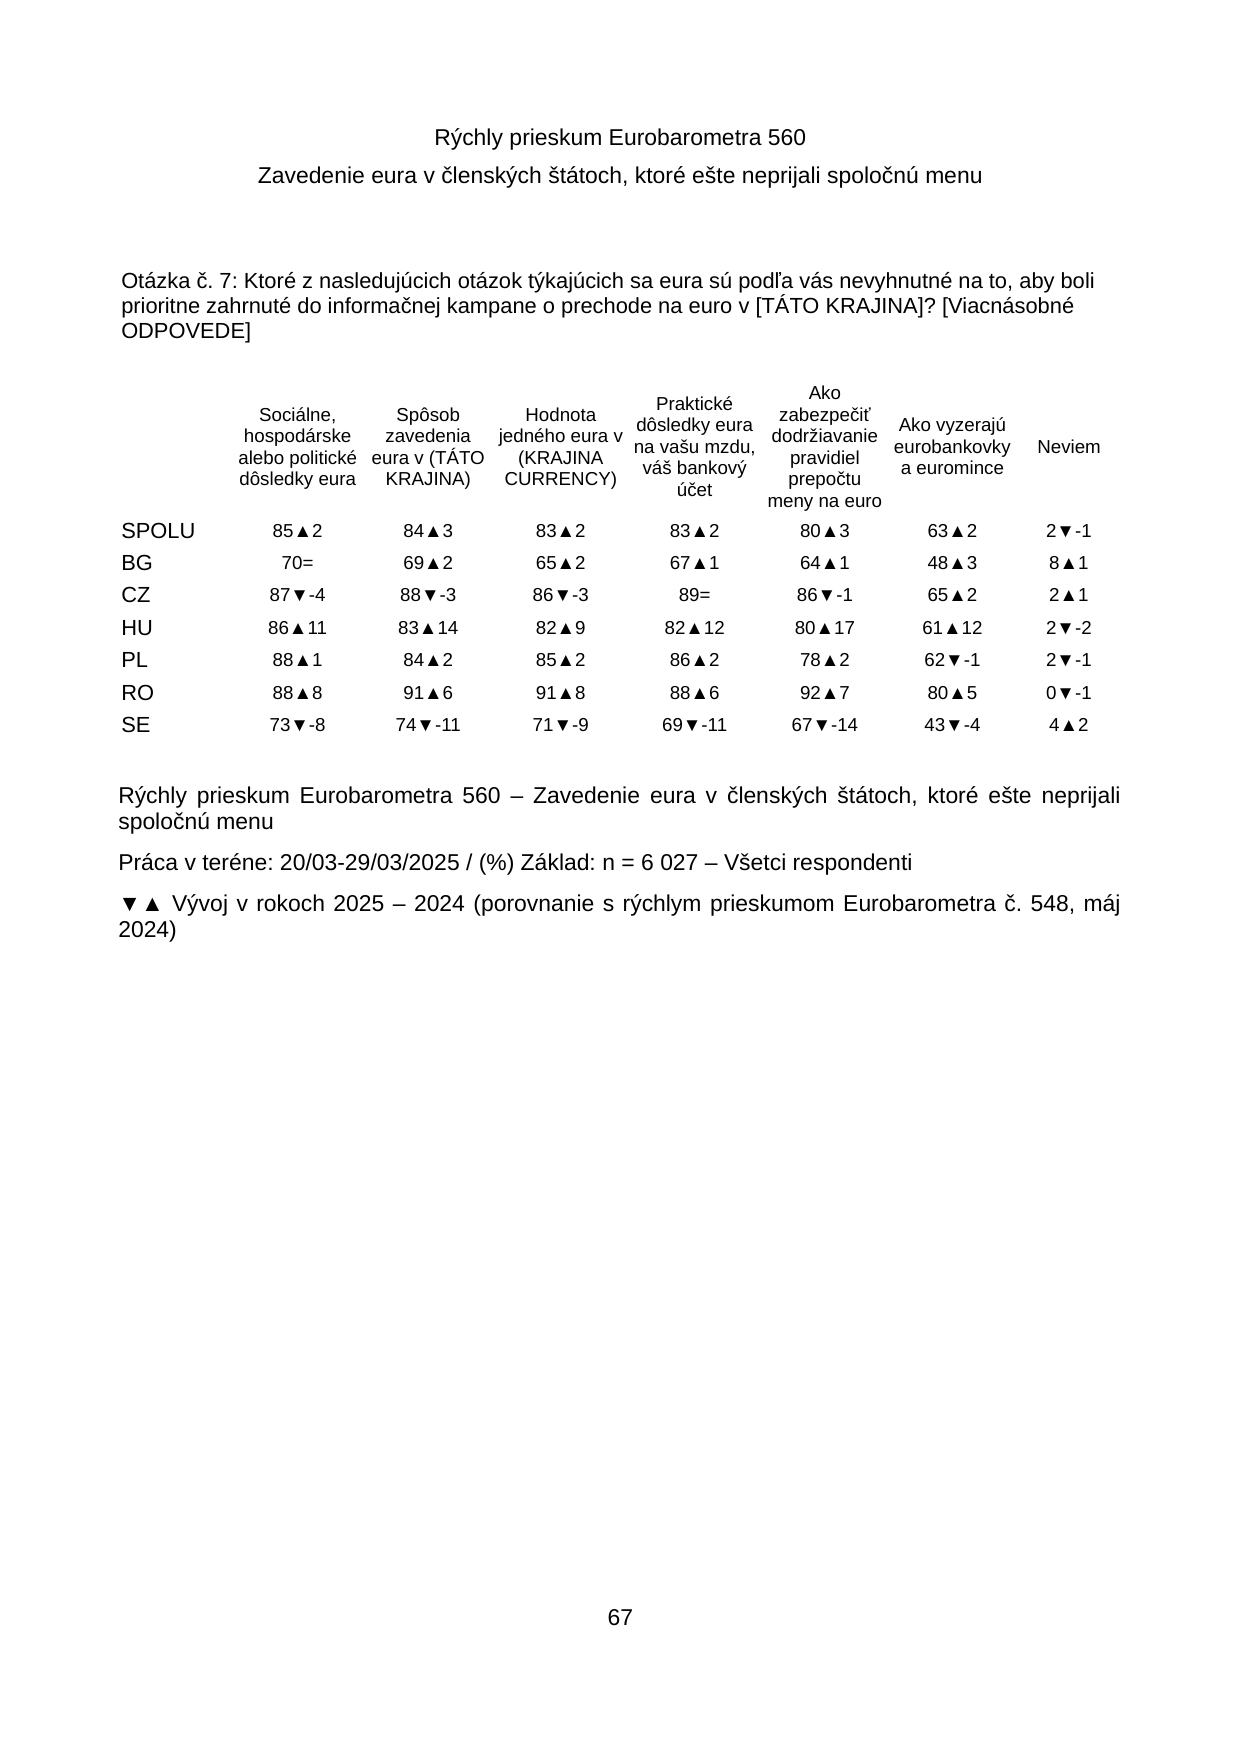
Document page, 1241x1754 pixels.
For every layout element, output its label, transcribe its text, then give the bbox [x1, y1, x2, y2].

table_cell 8▲1 [1015, 546, 1122, 579]
table_cell [493, 346, 628, 379]
table_cell 83▲2 [629, 514, 760, 546]
table_cell 86▼-1 [760, 579, 889, 611]
table_cell 2▼-2 [1015, 611, 1122, 644]
table_cell CZ [118, 579, 231, 611]
table_cell BG [118, 546, 231, 579]
table_cell 86▼-3 [493, 579, 628, 611]
table_cell 86▲11 [231, 611, 363, 644]
table_cell 88▼-3 [363, 579, 493, 611]
table_cell SE [118, 709, 231, 741]
table_cell 2▼-1 [1015, 514, 1122, 546]
text ▼▲ Vývoj v rokoch 2025 – 2024 (porovnanie s rýchlym prieskumom Eurobarometra č. 548, máj 2024) [118, 890, 1122, 943]
table_cell Ako zabezpečiť dodržiavanie pravidiel prepočtu meny na euro [760, 379, 889, 514]
table_cell 65▲2 [493, 546, 628, 579]
text Práca v teréne: 20/03-29/03/2025 / (%) Základ: n = 6 027 – Všetci respondenti [118, 849, 1122, 875]
table_cell 65▲2 [889, 579, 1015, 611]
table_cell 82▲12 [629, 611, 760, 644]
table_cell Ako vyzerajú eurobankovky a euromince [889, 379, 1015, 514]
table_cell [231, 346, 363, 379]
table_cell [760, 346, 889, 379]
table_cell [363, 346, 493, 379]
table_cell 2▲1 [1015, 579, 1122, 611]
table_cell PL [118, 644, 231, 676]
table_cell 80▲3 [760, 514, 889, 546]
table_cell Hodnota jedného eura v (KRAJINA CURRENCY) [493, 379, 628, 514]
table_cell 89= [629, 579, 760, 611]
table_cell 84▲3 [363, 514, 493, 546]
table_cell 4▲2 [1015, 709, 1122, 741]
table_cell RO [118, 676, 231, 708]
table_cell 87▼-4 [231, 579, 363, 611]
table_cell 48▲3 [889, 546, 1015, 579]
table_cell 0▼-1 [1015, 676, 1122, 708]
table_cell 64▲1 [760, 546, 889, 579]
table_cell 67▼-14 [760, 709, 889, 741]
table_cell 63▲2 [889, 514, 1015, 546]
table_cell Sociálne, hospodárske alebo politické dôsledky eura [231, 379, 363, 514]
table_cell 62▼-1 [889, 644, 1015, 676]
table_cell 82▲9 [493, 611, 628, 644]
table_cell 43▼-4 [889, 709, 1015, 741]
table_cell HU [118, 611, 231, 644]
table_cell 88▲8 [231, 676, 363, 708]
table_cell 83▲2 [493, 514, 628, 546]
table_cell 73▼-8 [231, 709, 363, 741]
table_cell 69▲2 [363, 546, 493, 579]
table_cell [118, 379, 231, 514]
table_cell 91▲6 [363, 676, 493, 708]
table_cell 2▼-1 [1015, 644, 1122, 676]
table_cell 85▲2 [231, 514, 363, 546]
table_cell 80▲5 [889, 676, 1015, 708]
table_cell 71▼-9 [493, 709, 628, 741]
table_cell [1015, 346, 1122, 379]
table_cell 67▲1 [629, 546, 760, 579]
table_cell Spôsob zavedenia eura v (TÁTO KRAJINA) [363, 379, 493, 514]
table_cell 80▲17 [760, 611, 889, 644]
table_cell 85▲2 [493, 644, 628, 676]
table_cell 88▲1 [231, 644, 363, 676]
table_cell 92▲7 [760, 676, 889, 708]
table_header Otázka č. 7: Ktoré z nasledujúcich otázok týkajúcich sa eura sú podľa vás nevyhnutné na to, aby boli prioritne zahrnuté do informačnej kampane o prechode na euro v [TÁTO KRAJINA]? [Viacnásobné ODPOVEDE] [118, 265, 1122, 346]
table_cell SPOLU [118, 514, 231, 546]
table_cell [629, 346, 760, 379]
table_cell [889, 346, 1015, 379]
table_cell 69▼-11 [629, 709, 760, 741]
table_cell 83▲14 [363, 611, 493, 644]
table_cell 84▲2 [363, 644, 493, 676]
table_cell 78▲2 [760, 644, 889, 676]
table_cell 88▲6 [629, 676, 760, 708]
table_cell 61▲12 [889, 611, 1015, 644]
table_cell 91▲8 [493, 676, 628, 708]
table_cell 86▲2 [629, 644, 760, 676]
table_cell 74▼-11 [363, 709, 493, 741]
table_cell Praktické dôsledky eura na vašu mzdu, váš bankový účet [629, 379, 760, 514]
text Rýchly prieskum Eurobarometra 560 – Zavedenie eura v členských štátoch, ktoré ešte neprijali spoločnú menu [118, 782, 1122, 834]
table_cell 70= [231, 546, 363, 579]
table_cell [118, 346, 231, 379]
table_cell Neviem [1015, 379, 1122, 514]
